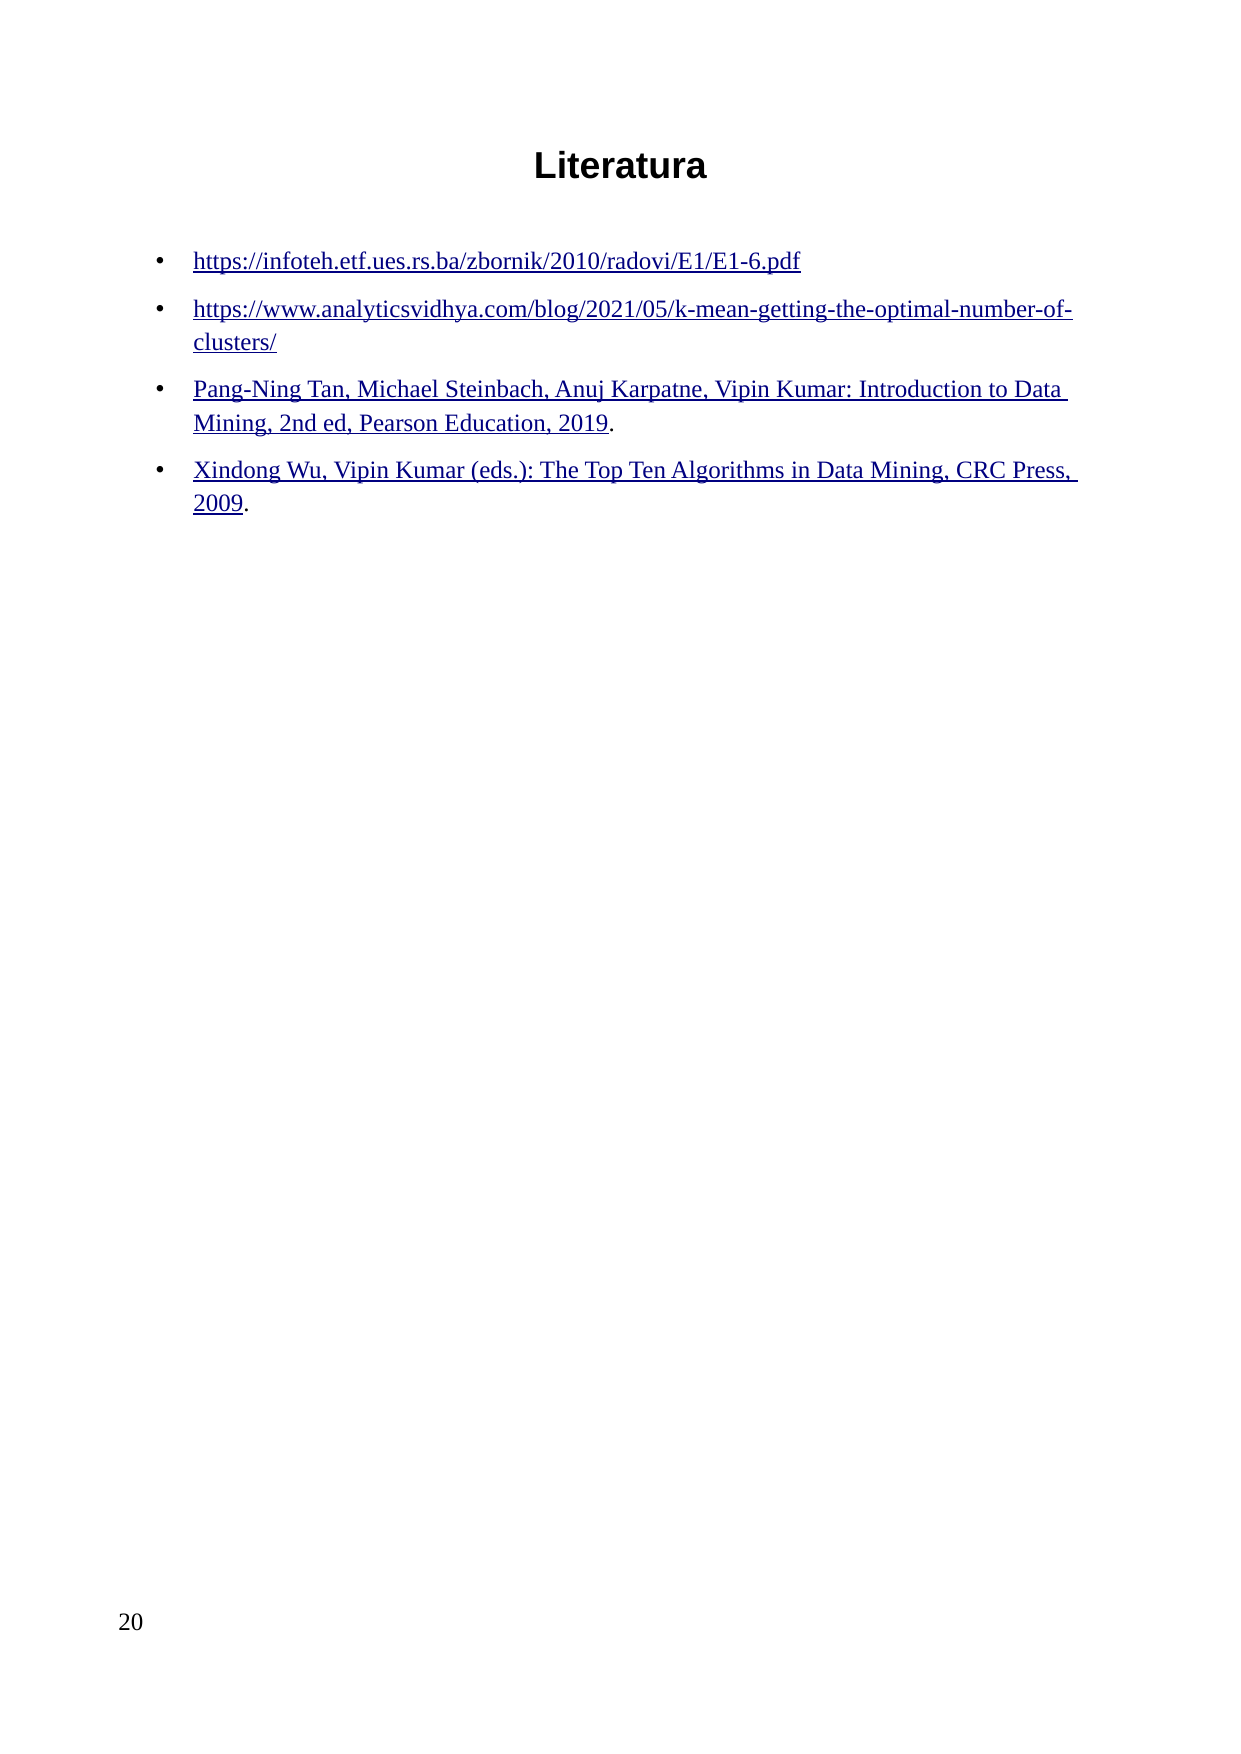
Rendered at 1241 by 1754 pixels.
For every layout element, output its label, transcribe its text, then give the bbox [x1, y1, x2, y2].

list https://infoteh.etf.ues.rs.ba/zbornik/2010/radovi/E1/E1-6.pdf [156, 246, 1122, 275]
subtitle Literatura [118, 143, 1122, 186]
list Xindong Wu, Vipin Kumar (eds.): The Top Ten Algorithms in Data Mining, CRC Press, 2009. [156, 455, 1122, 517]
list https://www.analyticsvidhya.com/blog/2021/05/k-mean-getting-the-optimal-number-of-clusters/ [156, 294, 1122, 356]
list Pang-Ning Tan, Michael Steinbach, Anuj Karpatne, Vipin Kumar: Introduction to Data Mining, 2nd ed, Pearson Education, 2019. [156, 374, 1122, 436]
